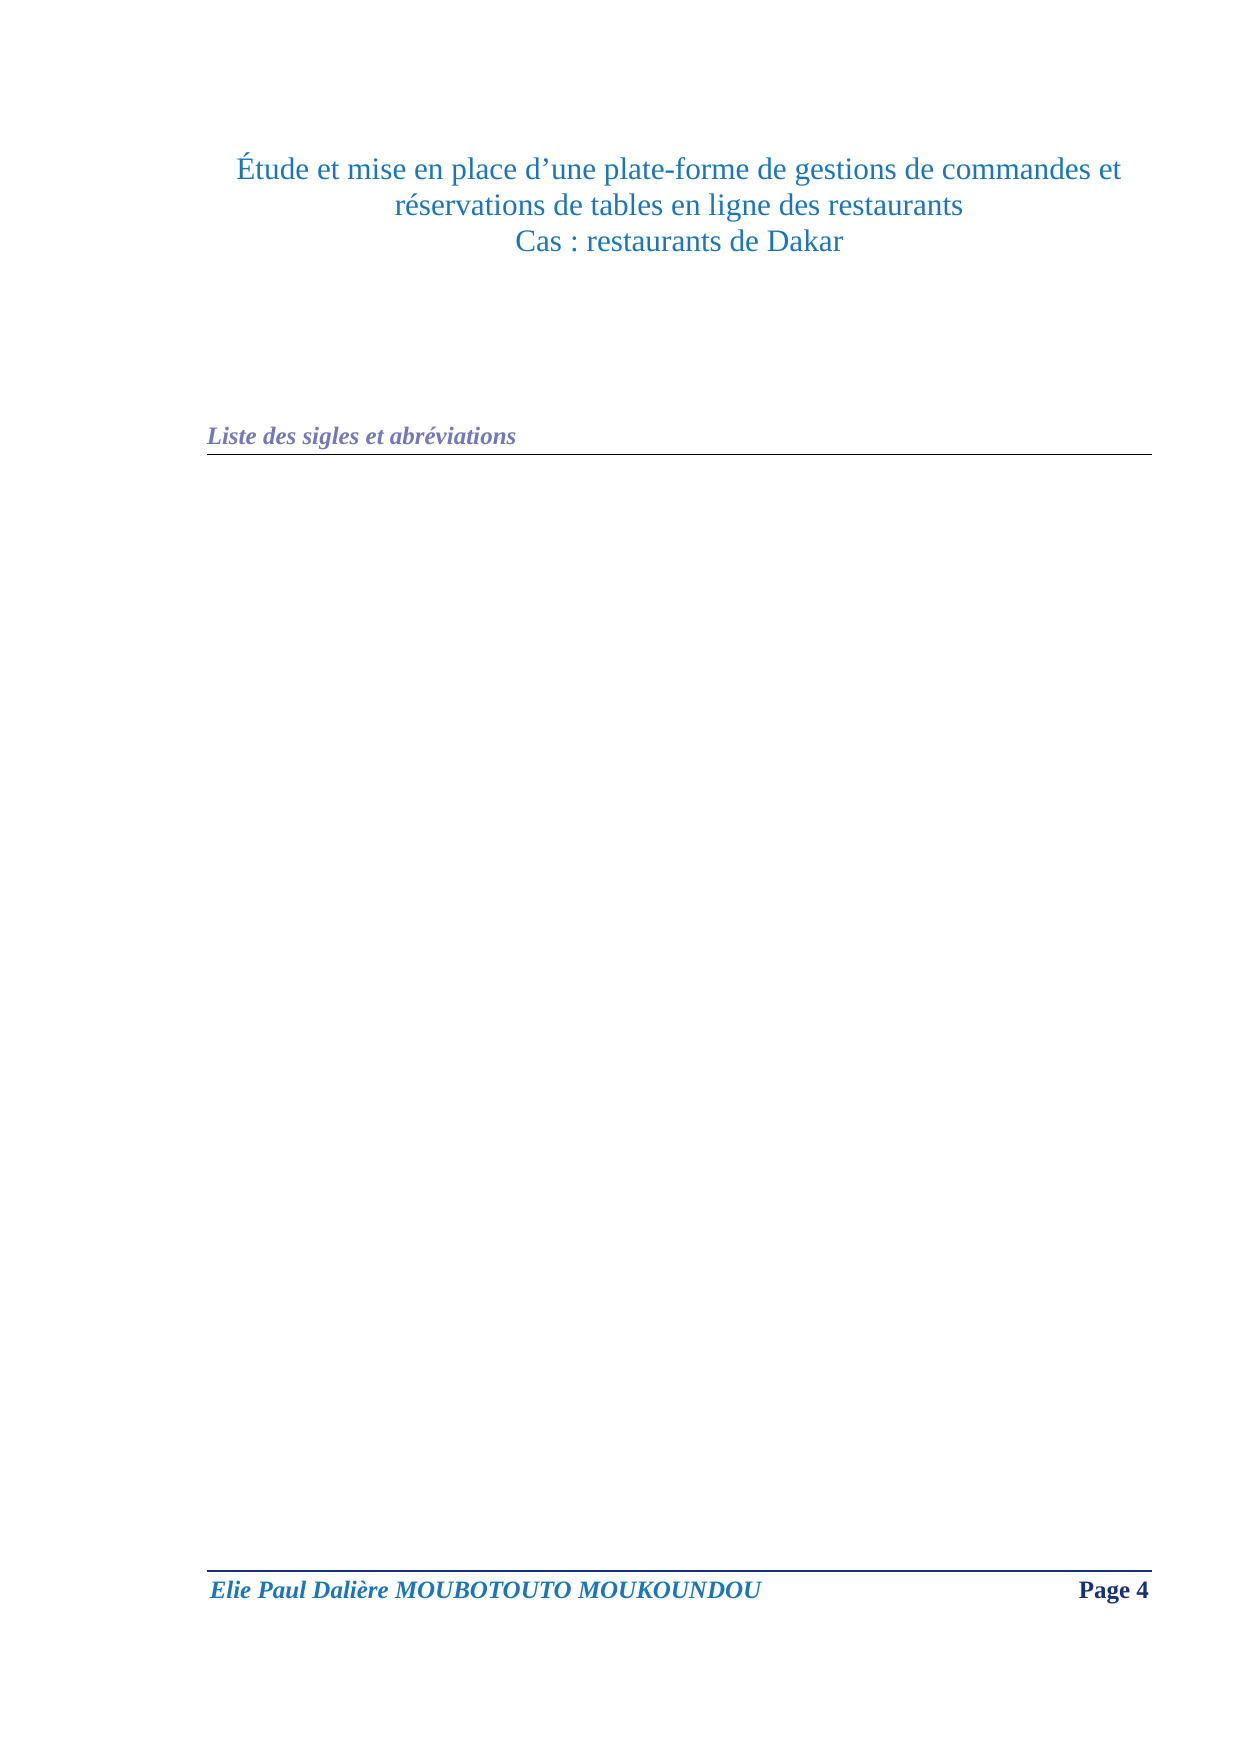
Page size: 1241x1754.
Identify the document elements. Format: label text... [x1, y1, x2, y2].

subtitle Liste des sigles et abréviations [207, 421, 1152, 454]
